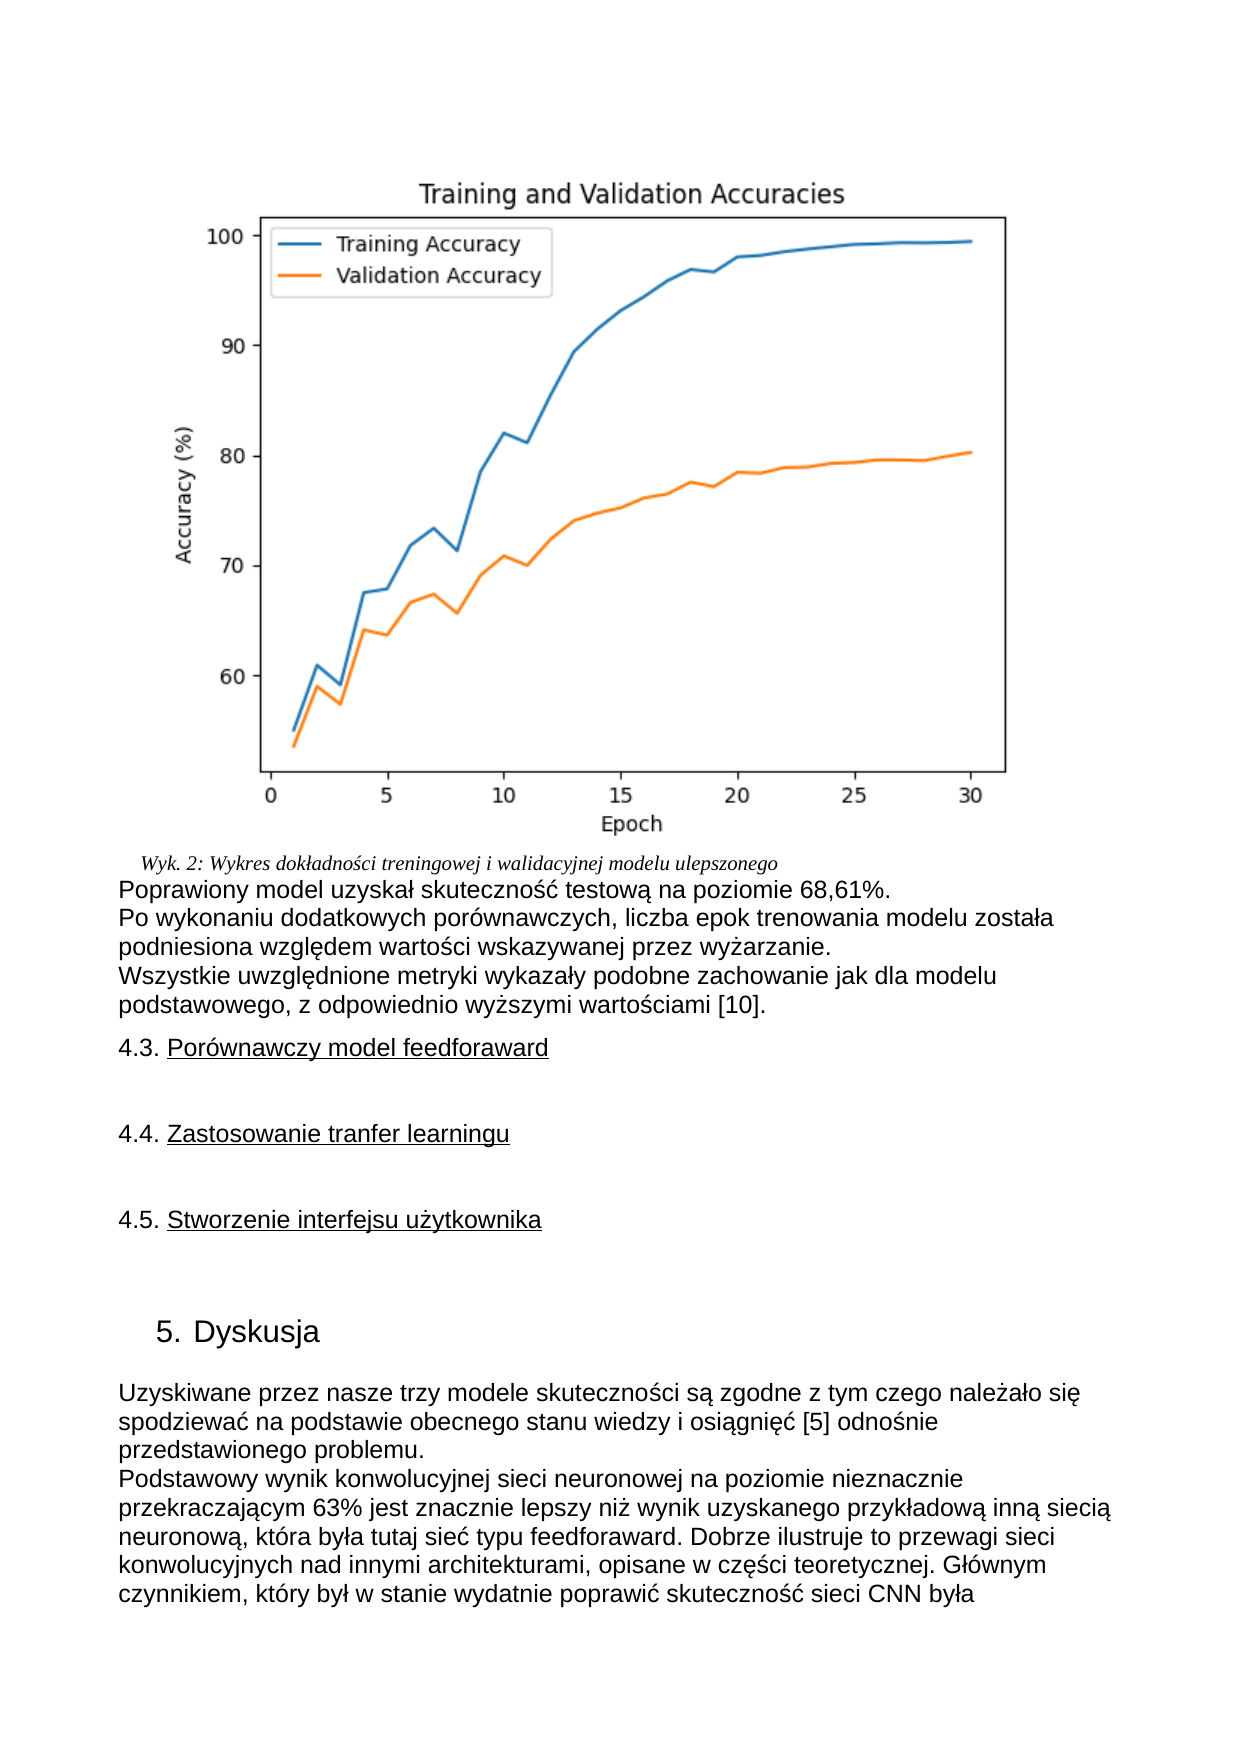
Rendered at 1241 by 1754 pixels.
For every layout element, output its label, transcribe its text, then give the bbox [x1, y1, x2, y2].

picture [140, 130, 1100, 851]
list Dyskusja [156, 1313, 1122, 1349]
text 4.3. Porównawczy model feedforaward [118, 1033, 1122, 1062]
text Uzyskiwane przez nasze trzy modele skuteczności są zgodne z tym czego należało się spodziewać na podstawie obecnego stanu wiedzy i osiągnięć [5] odnośnie przedstawionego problemu. [118, 1378, 1122, 1464]
text Poprawiony model uzyskał skuteczność testową na poziomie 68,61%. [118, 118, 1122, 903]
text Podstawowy wynik konwolucyjnej sieci neuronowej na poziomie nieznacznie przekraczającym 63% jest znacznie lepszy niż wynik uzyskanego przykładową inną siecią neuronową, która była tutaj sieć typu feedforaward. Dobrze ilustruje to przewagi sieci konwolucyjnych nad innymi architekturami, opisane w części teoretycznej. Głównym czynnikiem, który był w stanie wydatnie poprawić skuteczność sieci CNN była [118, 1464, 1122, 1608]
text Wszystkie uwzględnione metryki wykazały podobne zachowanie jak dla modelu podstawowego, z odpowiednio wyższymi wartościami [10]. [118, 961, 1122, 1018]
text 4.4. Zastosowanie tranfer learningu [118, 1119, 1122, 1148]
text Wyk. 2: Wykres dokładności treningowej i walidacyjnej modelu ulepszonego [140, 851, 1100, 875]
text 4.5. Stworzenie interfejsu użytkownika [118, 1205, 1122, 1234]
text Po wykonaniu dodatkowych porównawczych, liczba epok trenowania modelu została podniesiona względem wartości wskazywanej przez wyżarzanie. [118, 903, 1122, 961]
